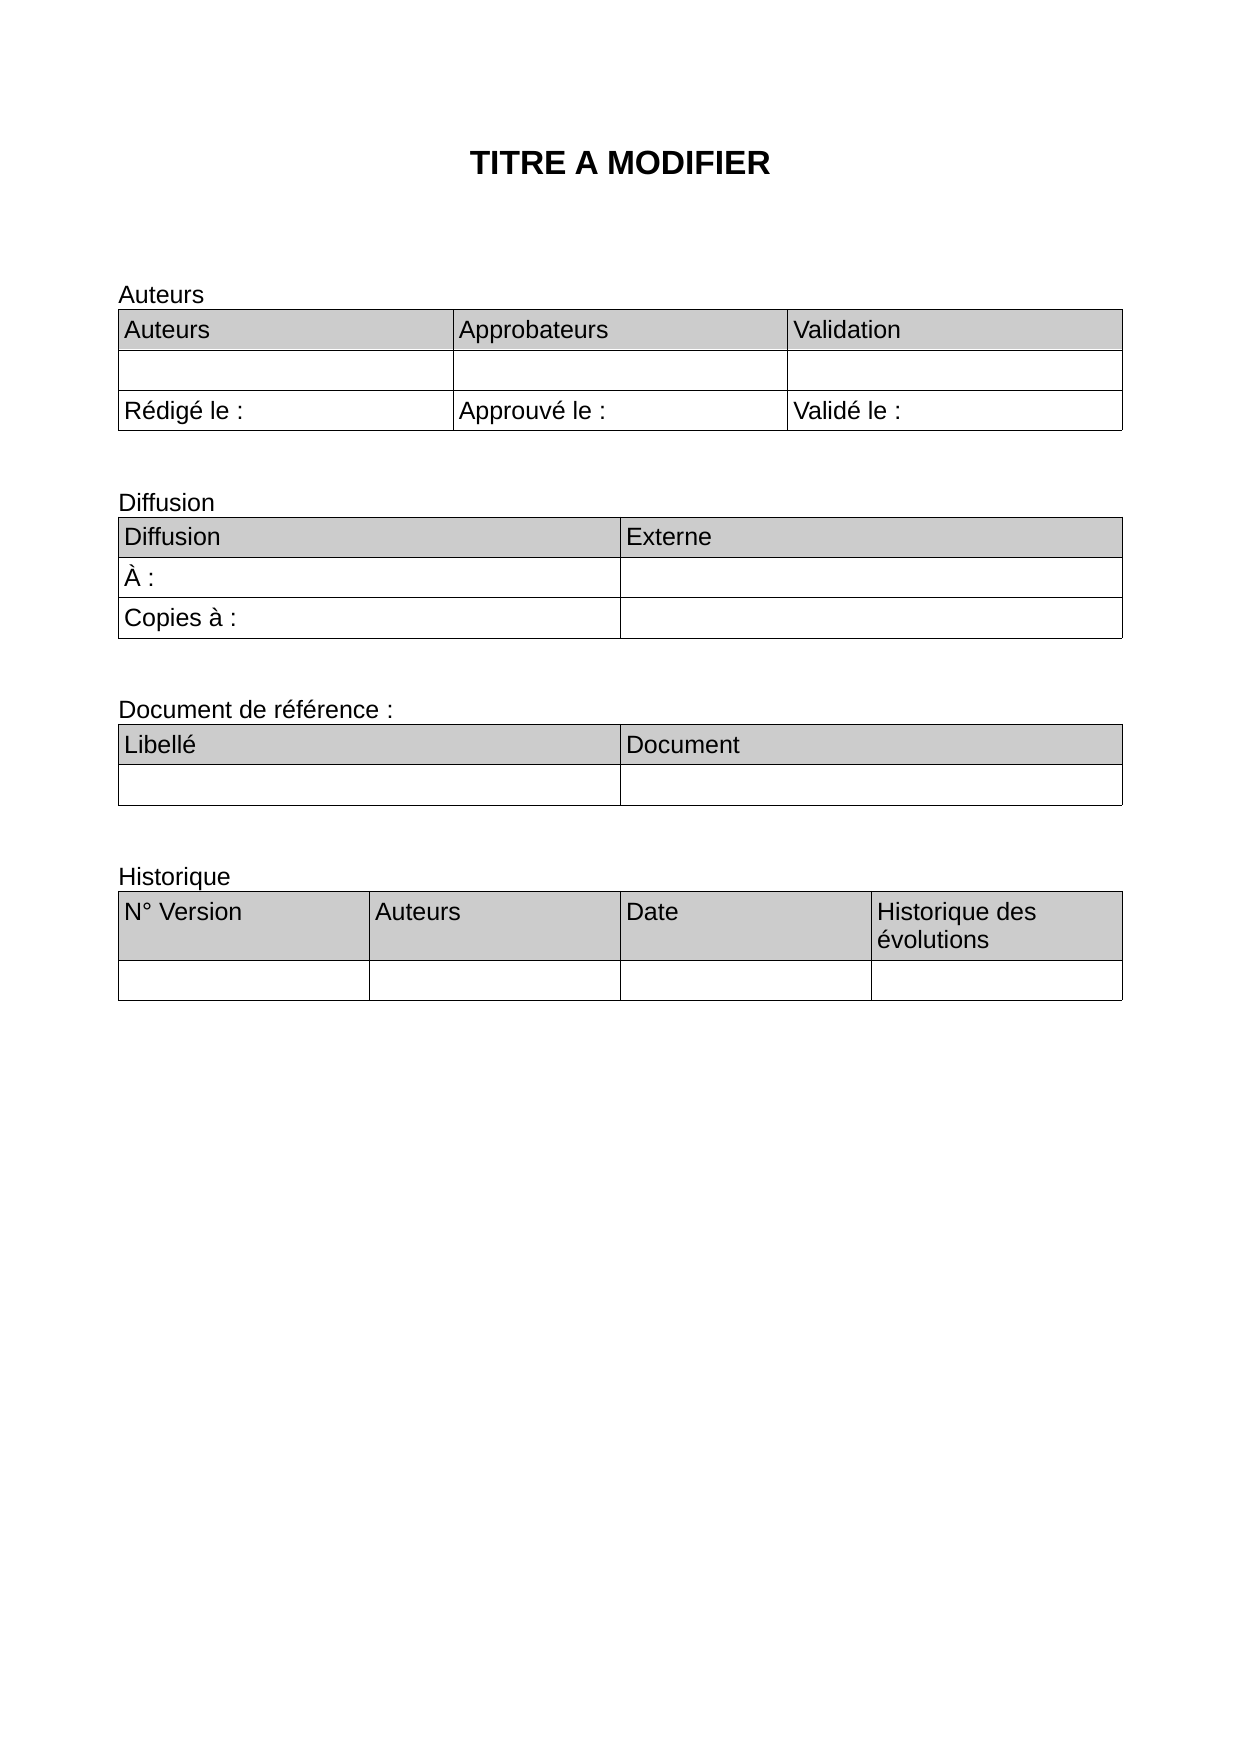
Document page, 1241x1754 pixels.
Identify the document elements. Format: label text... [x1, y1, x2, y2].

table_header Auteurs [119, 310, 453, 349]
subtitle TITRE A MODIFIER [118, 143, 1122, 182]
table_cell [788, 351, 1122, 390]
table_cell [621, 961, 871, 1000]
table_cell [621, 598, 1122, 637]
table_cell Rédigé le : [119, 391, 453, 430]
text Document de référence : [118, 695, 1122, 724]
table_cell [370, 961, 620, 1000]
table_header Historique des évolutions [872, 892, 1122, 960]
table_header Validation [788, 310, 1122, 349]
text Auteurs [118, 281, 1122, 309]
table_cell Validé le : [788, 391, 1122, 430]
table_cell [119, 765, 620, 804]
table_cell [119, 351, 453, 390]
table_header Document [621, 725, 1122, 764]
table_cell À : [119, 558, 620, 597]
table_header Date [621, 892, 871, 960]
table_header Approbateurs [454, 310, 787, 349]
text Diffusion [118, 488, 1122, 517]
table_cell [621, 558, 1122, 597]
table_header Externe [621, 518, 1122, 557]
table_cell Approuvé le : [454, 391, 787, 430]
table_header Libellé [119, 725, 620, 764]
table_cell [119, 961, 369, 1000]
table_header Diffusion [119, 518, 620, 557]
table_cell [454, 351, 787, 390]
text Historique [118, 862, 1122, 891]
table_cell [621, 765, 1122, 804]
table_header N° Version [119, 892, 369, 960]
table_cell Copies à : [119, 598, 620, 637]
table_header Auteurs [370, 892, 620, 960]
table_cell [872, 961, 1122, 1000]
